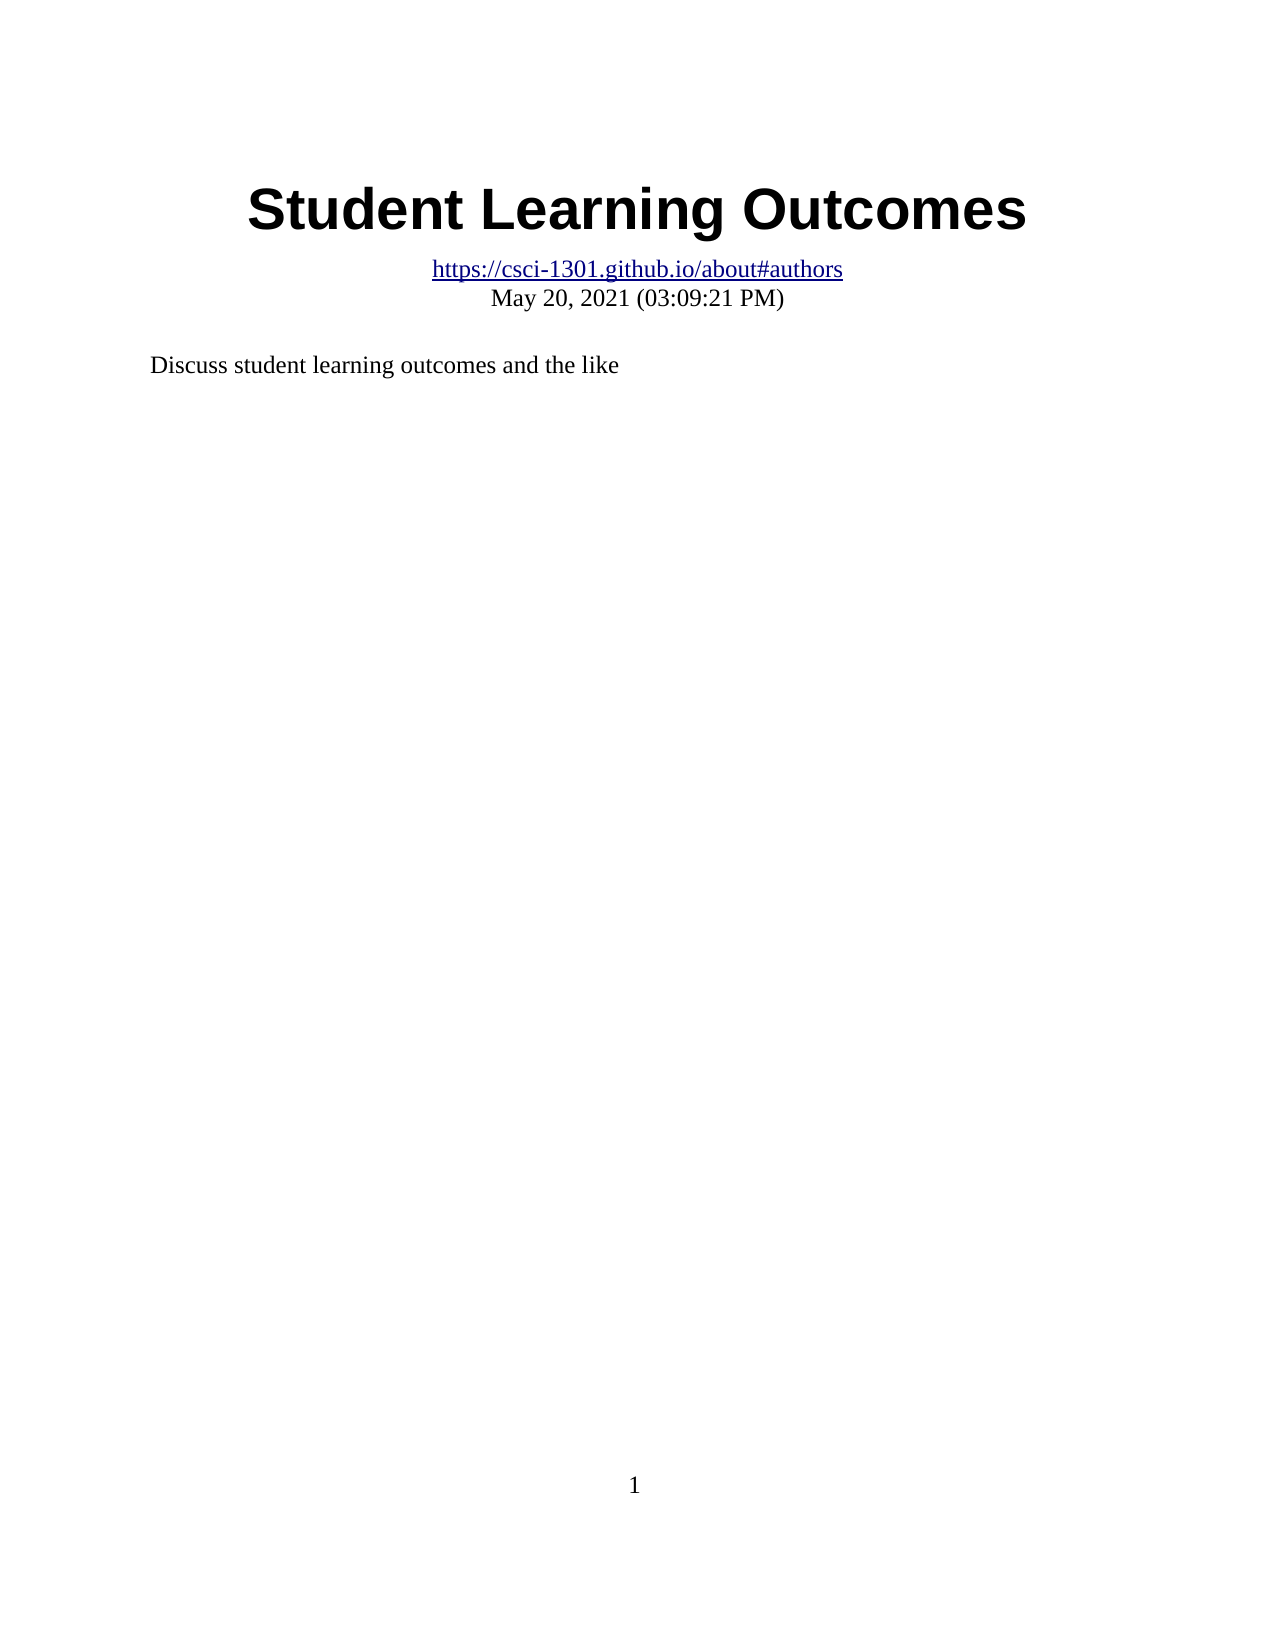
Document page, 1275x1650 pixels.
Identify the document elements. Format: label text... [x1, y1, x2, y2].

text https://csci-1301.github.io/about#authors [150, 254, 1125, 283]
text Discuss student learning outcomes and the like [150, 350, 1125, 378]
title Student Learning Outcomes [150, 175, 1125, 242]
text May 20, 2021 (03:09:21 PM) [150, 283, 1125, 312]
